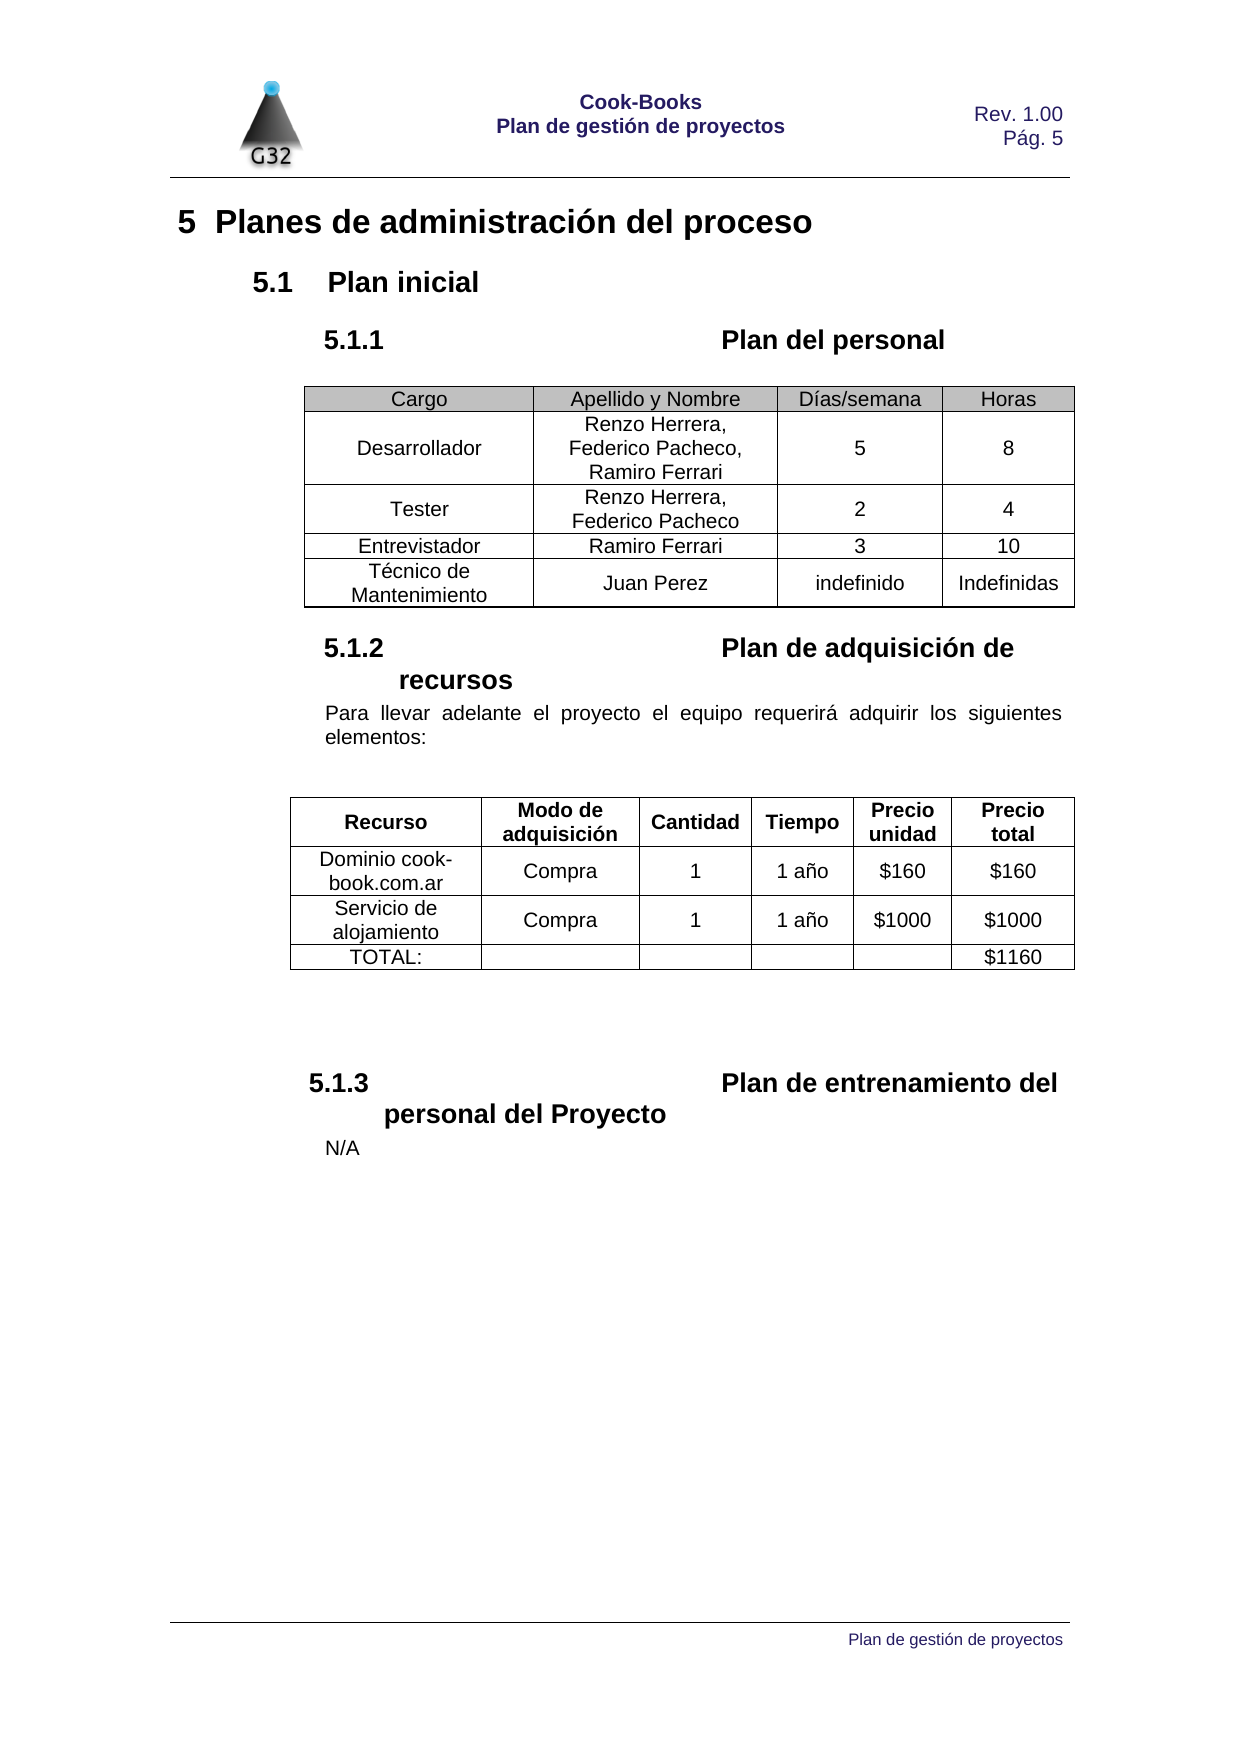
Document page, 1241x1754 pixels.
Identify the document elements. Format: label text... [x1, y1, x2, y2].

table_cell $1000 [952, 896, 1074, 944]
table_header Días/semana [778, 387, 942, 411]
table_cell 1 [640, 896, 751, 944]
table_cell Renzo Herrera, Federico Pacheco, Ramiro Ferrari [534, 412, 777, 483]
table_cell [854, 945, 951, 969]
subtitle Plan inicial [252, 266, 1063, 299]
table_header Cantidad [640, 798, 751, 846]
text Para llevar adelante el proyecto el equipo requerirá adquirir los siguientes elementos: [325, 701, 1063, 749]
text N/A [325, 1136, 1063, 1159]
table_cell $160 [854, 847, 951, 895]
subtitle Plan de adquisición de recursos [323, 632, 1063, 695]
table_cell Ramiro Ferrari [534, 534, 777, 557]
table_cell [752, 945, 853, 969]
table_cell 10 [943, 534, 1074, 557]
table_cell 1 año [752, 896, 853, 944]
table_cell 1 año [752, 847, 853, 895]
subtitle Planes de administración del proceso [177, 202, 1063, 241]
table_header Precio unidad [854, 798, 951, 846]
table_cell Técnico de Mantenimiento [305, 559, 533, 606]
table_cell Servicio de alojamiento [291, 896, 481, 944]
table_cell 5 [778, 412, 942, 483]
table_header Horas [943, 387, 1074, 411]
subtitle Plan del personal [323, 324, 1063, 355]
table_cell $1000 [854, 896, 951, 944]
table_header Modo de adquisición [482, 798, 639, 846]
table_cell 2 [778, 485, 942, 532]
table_header Cargo [305, 387, 533, 411]
table_cell 1 [640, 847, 751, 895]
table_cell $160 [952, 847, 1074, 895]
table_cell [482, 945, 639, 969]
table_cell Renzo Herrera, Federico Pacheco [534, 485, 777, 532]
table_cell Compra [482, 896, 639, 944]
table_cell [640, 945, 751, 969]
table_header Precio total [952, 798, 1074, 846]
table_cell Compra [482, 847, 639, 895]
table_header Apellido y Nombre [534, 387, 777, 411]
table_cell 8 [943, 412, 1074, 483]
table_cell $1160 [952, 945, 1074, 969]
table_cell Dominio cook-book.com.ar [291, 847, 481, 895]
table_cell 4 [943, 485, 1074, 532]
table_cell Entrevistador [305, 534, 533, 557]
table_header Tiempo [752, 798, 853, 846]
table_cell Indefinidas [943, 559, 1074, 606]
table_cell 3 [778, 534, 942, 557]
subtitle Plan de entrenamiento del personal del Proyecto [308, 1067, 1063, 1129]
table_header Recurso [291, 798, 481, 846]
table_cell Tester [305, 485, 533, 532]
table_cell indefinido [778, 559, 942, 606]
table_cell TOTAL: [291, 945, 481, 969]
table_cell Desarrollador [305, 412, 533, 483]
table_cell Juan Perez [534, 559, 777, 606]
picture [225, 81, 317, 173]
